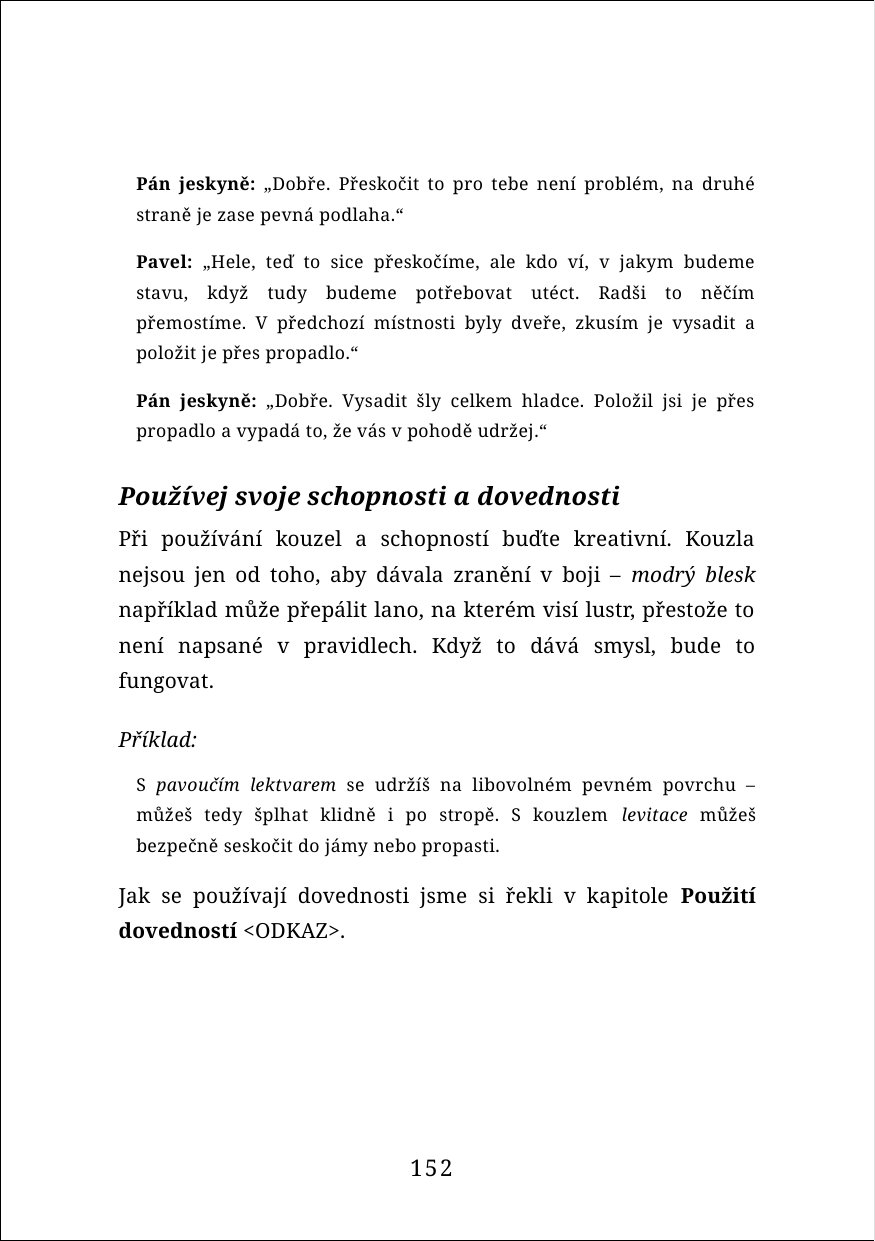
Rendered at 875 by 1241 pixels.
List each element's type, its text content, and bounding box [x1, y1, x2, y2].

text Pán jeskyně: „Dobře. Přeskočit to pro tebe není problém, na druhé straně je zase pevná podlaha.“ [136, 172, 756, 226]
text Pán jeskyně: „Dobře. Vysadit šly celkem hladce. Položil jsi je přes propadlo a vypadá to, že vás v pohodě udržej.“ [136, 388, 756, 443]
subtitle Používej svoje schopnosti a dovednosti [118, 478, 756, 512]
text Při používání kouzel a schopností buďte kreativní. Kouzla nejsou jen od toho, aby dávala zranění v boji – modrý blesk například může přepálit lano, na kterém visí lustr, přestože to není napsané v pravidlech. Když to dává smysl, bude to fungovat. [118, 524, 756, 695]
text Jak se používají dovednosti jsme si řekli v kapitole Použití dovedností <ODKAZ>. [118, 881, 756, 945]
text S pavoučím lektvarem se udržíš na libovolném pevném povrchu – můžeš tedy šplhat klidně i po stropě. S kouzlem levitace můžeš bezpečně seskočit do jámy nebo propasti. [136, 773, 756, 857]
text Příklad: [118, 725, 756, 754]
text Pavel: „Hele, teď to sice přeskočíme, ale kdo ví, v jakym budeme stavu, když tudy budeme potřebovat utéct. Radši to něčím přemostíme. V předchozí místnosti byly dveře, zkusím je vysadit a položit je přes propadlo.“ [136, 250, 756, 365]
